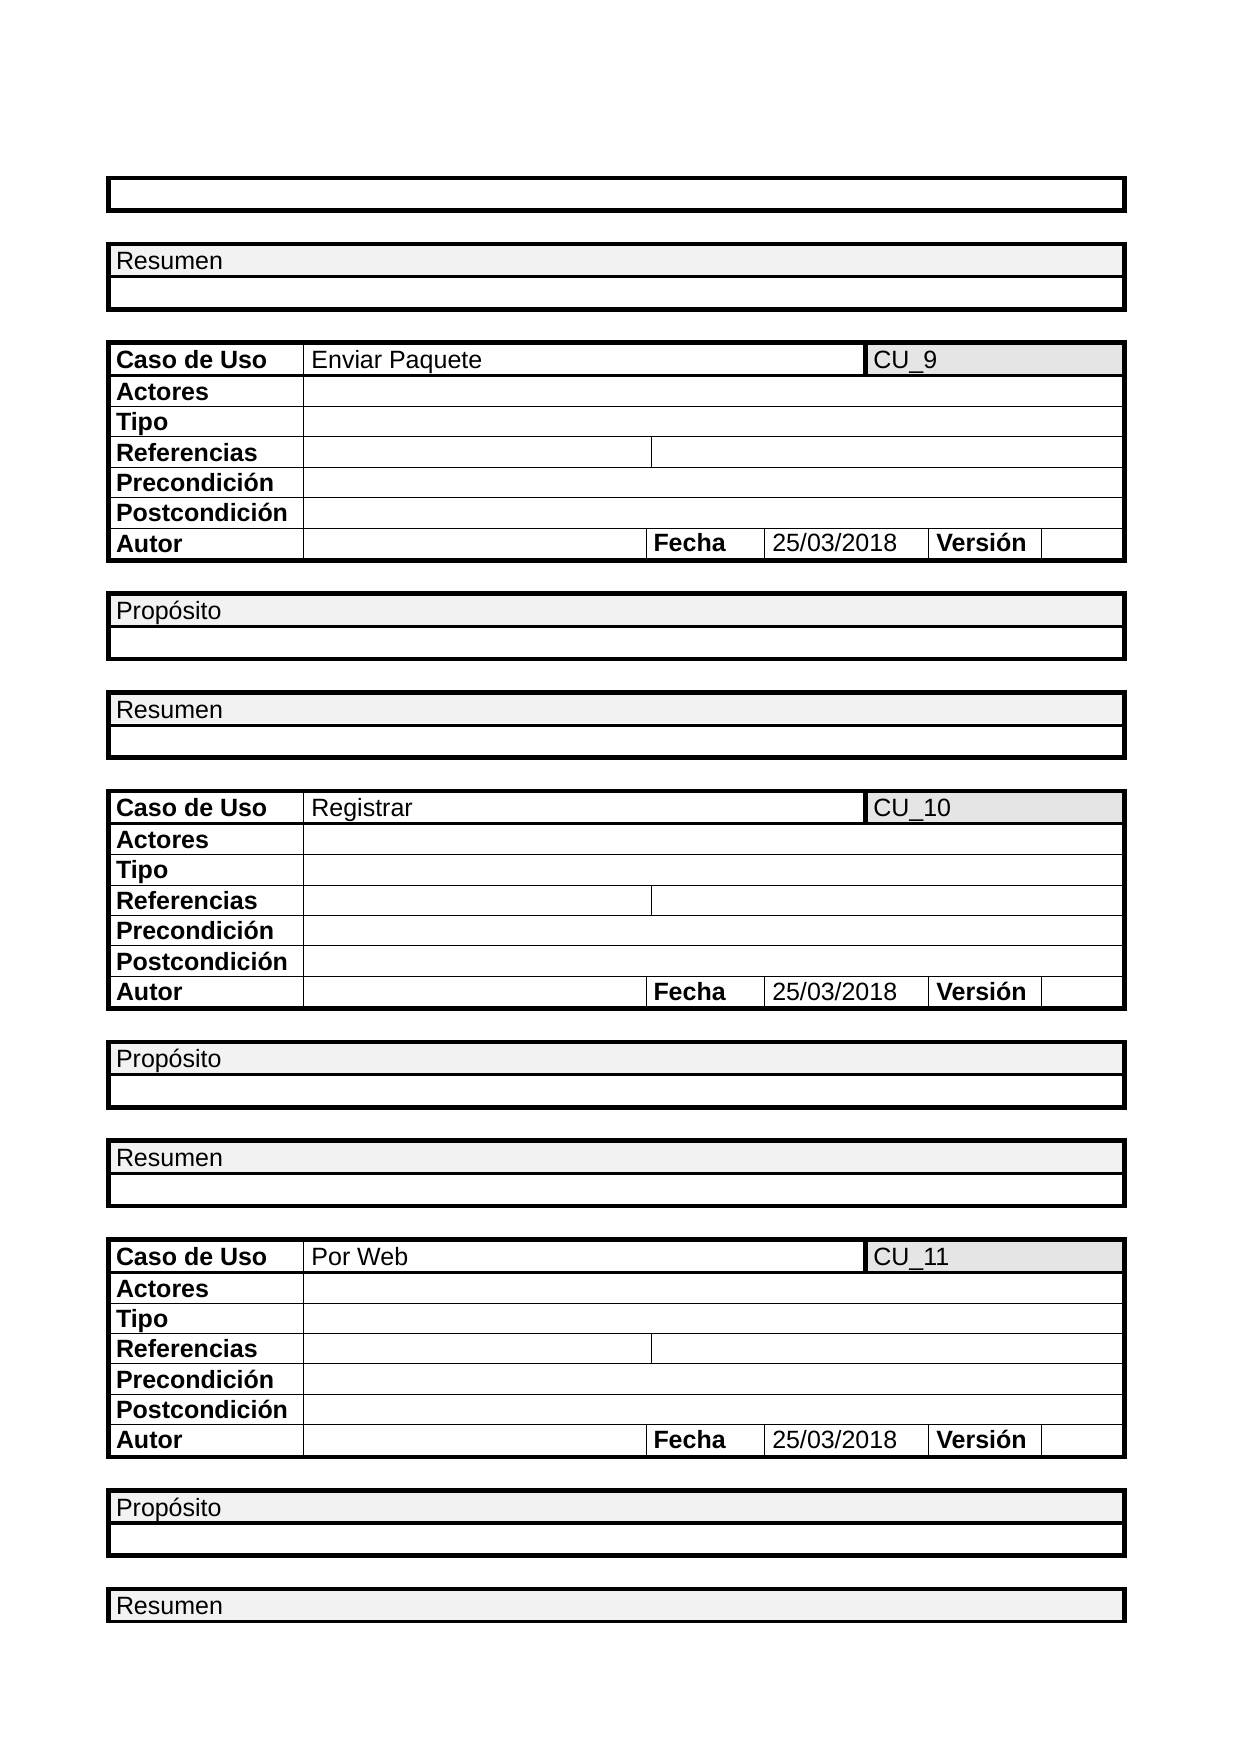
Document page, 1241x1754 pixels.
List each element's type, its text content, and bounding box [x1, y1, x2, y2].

table_cell [1042, 529, 1122, 558]
table_cell Precondición [111, 916, 303, 945]
table_cell Fecha [647, 977, 764, 1006]
table_header CU_10 [868, 793, 1122, 822]
table_cell Postcondición [111, 946, 303, 976]
table_header Resumen [111, 695, 1122, 723]
table_cell [1042, 1425, 1122, 1454]
table_cell [111, 180, 1122, 208]
table_cell [652, 886, 1122, 915]
table_header Propósito [111, 596, 1122, 625]
table_cell [652, 437, 1122, 467]
table_cell Postcondición [111, 1395, 303, 1424]
table_cell [304, 1304, 1122, 1333]
table_cell Autor [111, 1425, 303, 1454]
table_cell [111, 628, 1122, 657]
table_header Caso de Uso [111, 345, 303, 374]
table_header Resumen [111, 1591, 1122, 1620]
table_cell [111, 727, 1122, 755]
table_header Propósito [111, 1044, 1122, 1073]
table_cell [111, 1525, 1122, 1553]
table_cell 25/03/2018 [765, 977, 928, 1006]
table_cell Fecha [647, 1425, 764, 1454]
table_header Propósito [111, 1493, 1122, 1521]
table_cell [304, 437, 651, 467]
table_cell Versión [929, 977, 1041, 1006]
table_cell [111, 1076, 1122, 1105]
table_cell Referencias [111, 437, 303, 467]
table_cell [304, 529, 646, 558]
table_cell [304, 1425, 646, 1454]
table_cell [304, 916, 1122, 945]
table_cell Tipo [111, 407, 303, 436]
table_cell [111, 278, 1122, 307]
table_cell [1042, 977, 1122, 1006]
table_cell Actores [111, 377, 303, 406]
table_cell Autor [111, 977, 303, 1006]
table_cell [304, 1395, 1122, 1424]
table_cell [304, 1334, 651, 1363]
table_cell Referencias [111, 886, 303, 915]
table_cell Referencias [111, 1334, 303, 1363]
table_cell [304, 855, 1122, 884]
table_cell Versión [929, 529, 1041, 558]
table_cell Tipo [111, 1304, 303, 1333]
table_cell Autor [111, 529, 303, 558]
table_cell [304, 1274, 1122, 1302]
table_cell [304, 1364, 1122, 1394]
table_cell Precondición [111, 1364, 303, 1394]
table_cell Precondición [111, 468, 303, 497]
table_header Por Web [304, 1242, 863, 1271]
table_cell [304, 407, 1122, 436]
table_cell Tipo [111, 855, 303, 884]
table_cell 25/03/2018 [765, 1425, 928, 1454]
table_cell [304, 977, 646, 1006]
table_header Enviar Paquete [304, 345, 863, 374]
table_header CU_9 [868, 345, 1122, 374]
table_cell [304, 377, 1122, 406]
table_cell [304, 498, 1122, 527]
table_cell Actores [111, 825, 303, 854]
table_cell [304, 468, 1122, 497]
table_cell Postcondición [111, 498, 303, 527]
table_cell Actores [111, 1274, 303, 1302]
table_cell [652, 1334, 1122, 1363]
table_cell [111, 1175, 1122, 1204]
table_cell [304, 886, 651, 915]
table_cell Versión [929, 1425, 1041, 1454]
table_header Registrar [304, 793, 863, 822]
table_header Resumen [111, 246, 1122, 275]
table_header CU_11 [868, 1242, 1122, 1271]
table_cell [304, 825, 1122, 854]
table_header Caso de Uso [111, 1242, 303, 1271]
table_header Caso de Uso [111, 793, 303, 822]
table_cell [304, 946, 1122, 976]
table_cell 25/03/2018 [765, 529, 928, 558]
table_header Resumen [111, 1143, 1122, 1172]
table_cell Fecha [647, 529, 764, 558]
